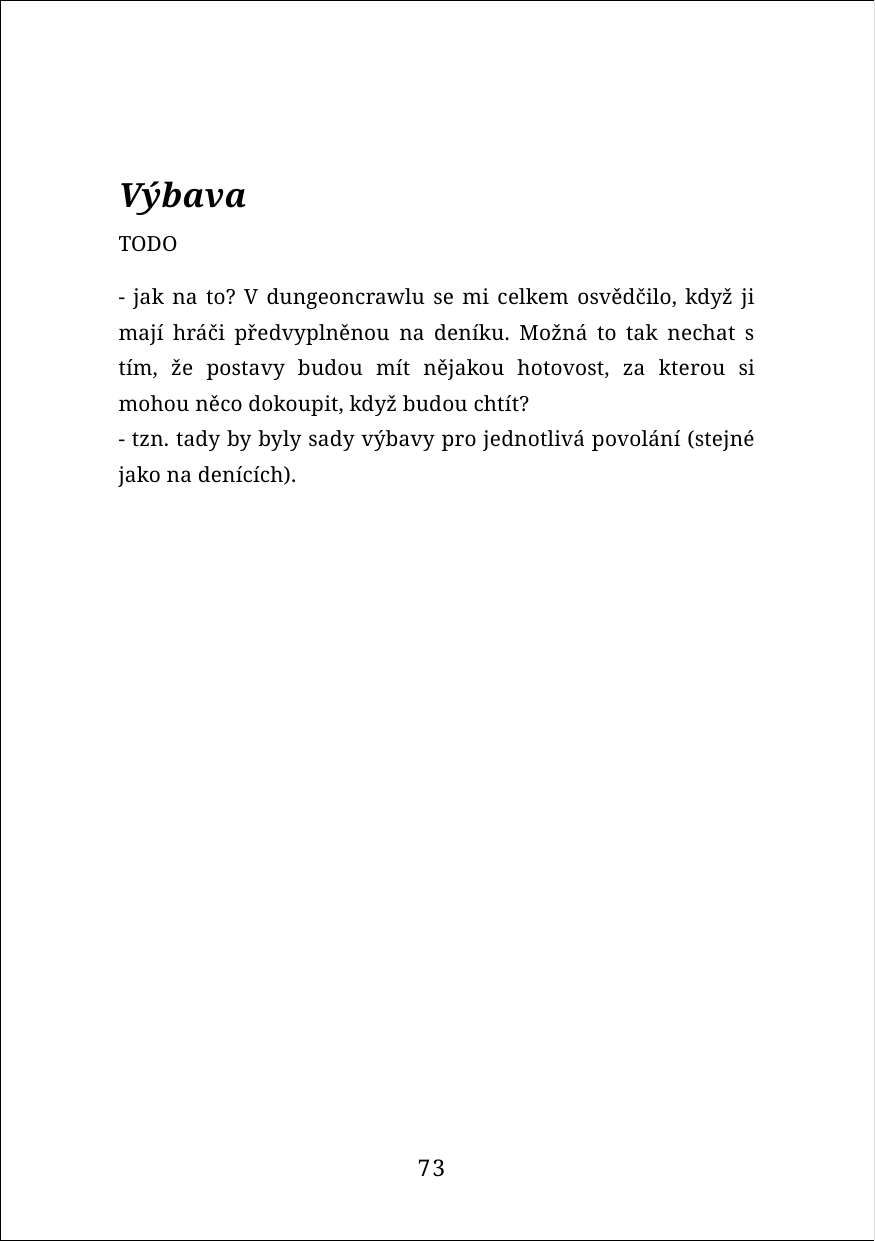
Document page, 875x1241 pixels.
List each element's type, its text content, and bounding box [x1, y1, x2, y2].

text - jak na to? V dungeoncrawlu se mi celkem osvědčilo, když ji mají hráči předvyplněnou na deníku. Možná to tak nechat s tím, že postavy budou mít nějakou hotovost, za kterou si mohou něco dokoupit, když budou chtít? - tzn. tady by byly sady výbavy pro jednotlivá povolání (stejné jako na denících). [118, 282, 756, 488]
subtitle Výbava [118, 172, 756, 217]
text TODO [118, 229, 756, 257]
